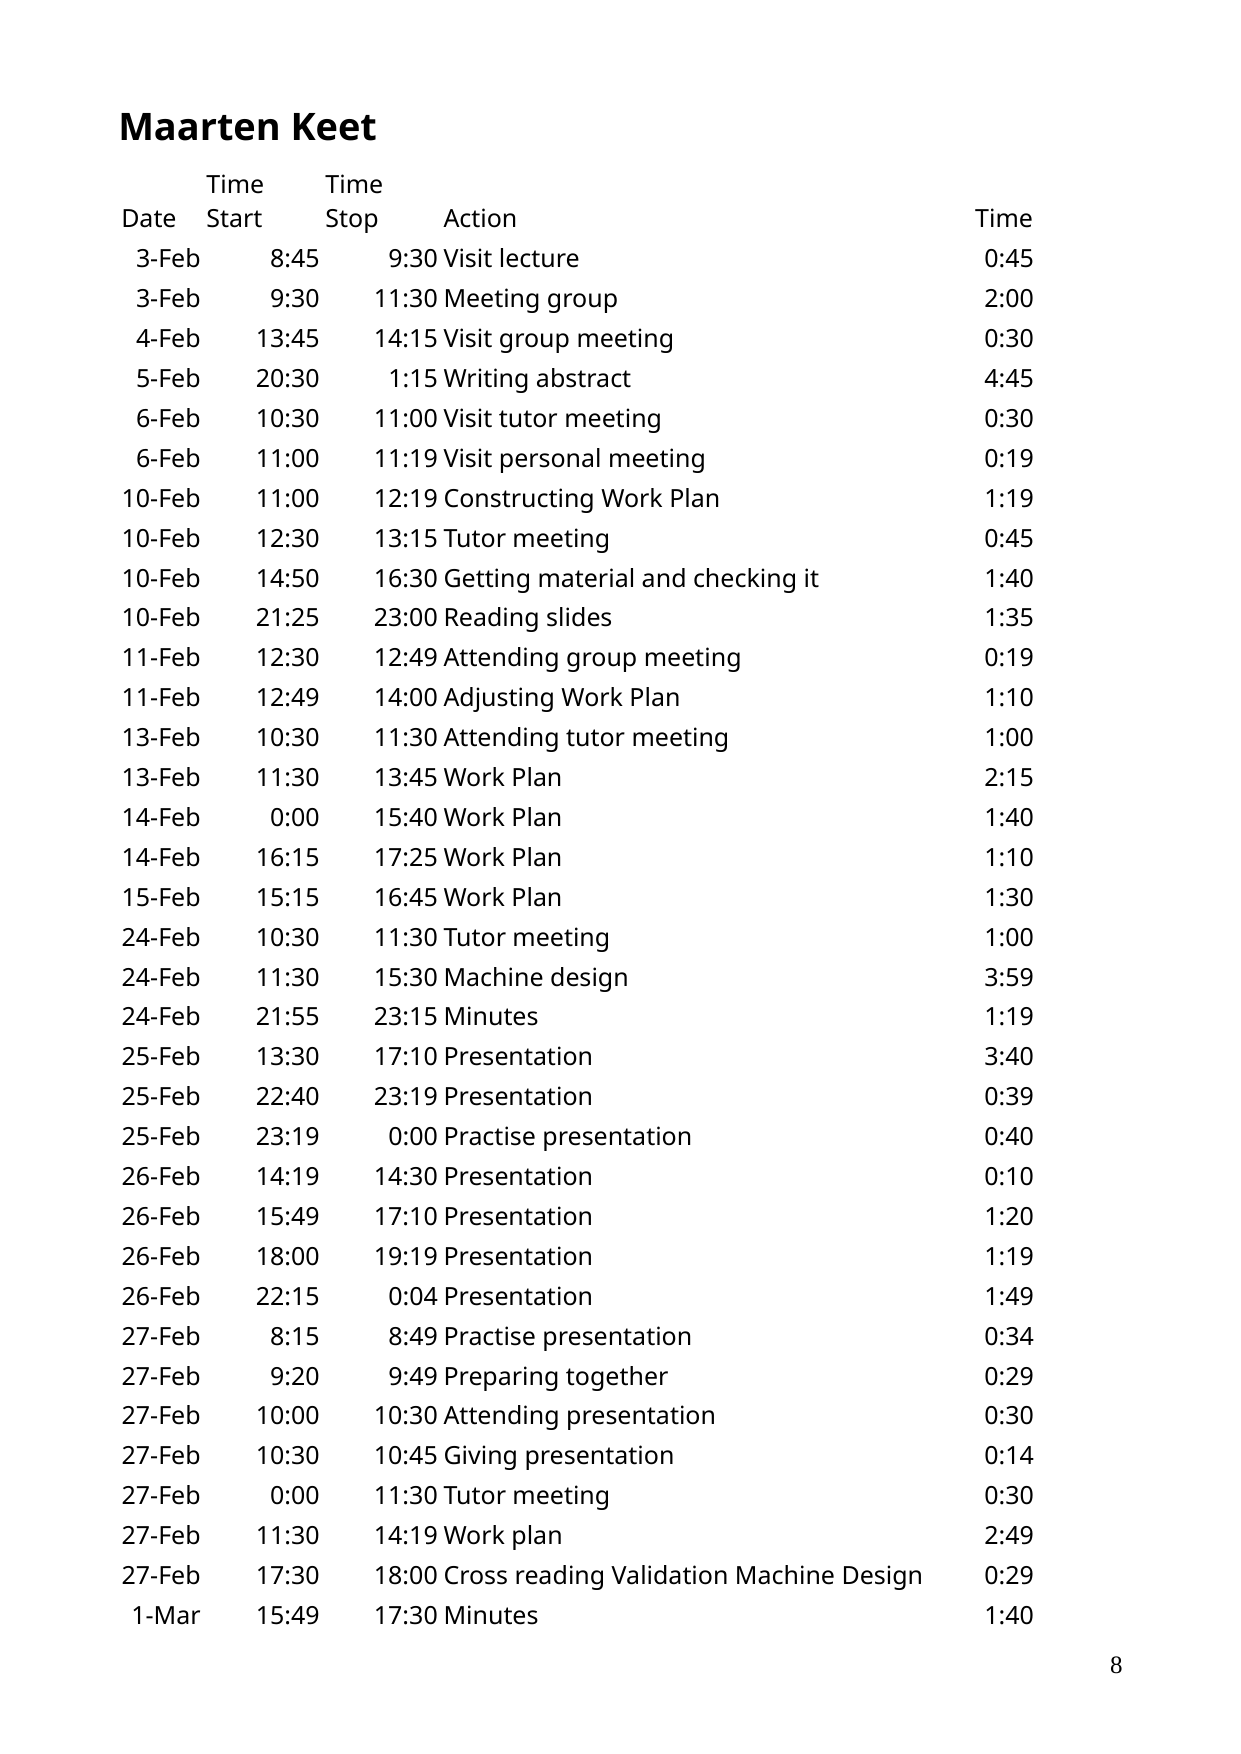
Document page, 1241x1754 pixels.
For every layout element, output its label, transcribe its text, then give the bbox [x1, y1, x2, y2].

table_cell Reading slides [440, 597, 972, 637]
table_cell 9:30 [203, 278, 322, 318]
table_cell 10:30 [203, 1435, 322, 1475]
table_cell 9:20 [203, 1355, 322, 1395]
table_cell 0:40 [972, 1116, 1036, 1156]
table_cell 6-Feb [118, 398, 203, 438]
table_cell Work Plan [440, 757, 972, 797]
table_cell 10:30 [322, 1395, 440, 1435]
table_cell 11-Feb [118, 637, 203, 677]
table_cell 9:30 [322, 238, 440, 278]
table_cell 0:30 [972, 1395, 1036, 1435]
table_cell 16:15 [203, 837, 322, 876]
table_cell 26-Feb [118, 1156, 203, 1196]
table_cell 6-Feb [118, 438, 203, 477]
table_cell 27-Feb [118, 1355, 203, 1395]
table_cell 1:10 [972, 837, 1036, 876]
table_cell 17:25 [322, 837, 440, 876]
table_cell 14:15 [322, 318, 440, 358]
table_cell 15-Feb [118, 876, 203, 916]
table_header Date [118, 164, 203, 238]
table_cell 11-Feb [118, 677, 203, 717]
table_cell Presentation [440, 1156, 972, 1196]
table_cell 27-Feb [118, 1515, 203, 1555]
table_cell 27-Feb [118, 1435, 203, 1475]
table_cell Attending presentation [440, 1395, 972, 1435]
table_cell 8:15 [203, 1315, 322, 1355]
table_cell Work Plan [440, 837, 972, 876]
table_cell Attending group meeting [440, 637, 972, 677]
table_cell 15:40 [322, 797, 440, 837]
table_cell 3-Feb [118, 278, 203, 318]
table_cell 23:15 [322, 996, 440, 1036]
table_cell Visit personal meeting [440, 438, 972, 477]
table_cell 9:49 [322, 1355, 440, 1395]
table_cell 25-Feb [118, 1036, 203, 1076]
table_cell 11:30 [322, 916, 440, 956]
table_cell 4-Feb [118, 318, 203, 358]
table_cell 0:45 [972, 518, 1036, 557]
table_cell 23:19 [322, 1076, 440, 1116]
table_cell 13-Feb [118, 757, 203, 797]
table_cell 0:00 [203, 1475, 322, 1515]
table_cell 15:49 [203, 1595, 322, 1634]
table_cell 14:50 [203, 557, 322, 597]
table_cell 24-Feb [118, 956, 203, 996]
table_header Time [972, 164, 1036, 238]
table_cell 13-Feb [118, 717, 203, 757]
table_cell 14:19 [322, 1515, 440, 1555]
table_cell Attending tutor meeting [440, 717, 972, 757]
table_cell Visit tutor meeting [440, 398, 972, 438]
table_cell 13:30 [203, 1036, 322, 1076]
table_cell 13:45 [322, 757, 440, 797]
table_cell 0:34 [972, 1315, 1036, 1355]
table_cell 12:30 [203, 518, 322, 557]
table_cell 0:29 [972, 1355, 1036, 1395]
table_cell Presentation [440, 1036, 972, 1076]
table_cell 21:25 [203, 597, 322, 637]
table_cell Tutor meeting [440, 916, 972, 956]
table_cell 1:30 [972, 876, 1036, 916]
table_cell 0:30 [972, 318, 1036, 358]
table_cell 0:00 [322, 1116, 440, 1156]
table_cell 14:19 [203, 1156, 322, 1196]
table_cell 1:40 [972, 1595, 1036, 1634]
table_cell 4:45 [972, 358, 1036, 398]
table_cell Presentation [440, 1275, 972, 1315]
table_cell 15:15 [203, 876, 322, 916]
table_cell 24-Feb [118, 996, 203, 1036]
table_cell 1:40 [972, 797, 1036, 837]
table_header Time Stop [322, 164, 440, 238]
table_cell 1:20 [972, 996, 1036, 1036]
table_cell Minutes [440, 996, 972, 1036]
table_cell 0:19 [972, 438, 1036, 477]
table_cell Practise presentation [440, 1315, 972, 1355]
table_cell 19:19 [322, 1236, 440, 1275]
table_cell Visit lecture [440, 238, 972, 278]
table_cell 16:30 [322, 557, 440, 597]
table_cell 26-Feb [118, 1275, 203, 1315]
table_cell 21:55 [203, 996, 322, 1036]
table_cell 0:04 [322, 1275, 440, 1315]
table_cell 27-Feb [118, 1315, 203, 1355]
table_cell 26-Feb [118, 1196, 203, 1236]
table_cell 1:19 [972, 478, 1036, 517]
table_cell 1:35 [972, 597, 1036, 637]
table_cell 3:40 [972, 1036, 1036, 1076]
table_cell 23:19 [203, 1116, 322, 1156]
table_cell 14:00 [322, 677, 440, 717]
table_cell 22:15 [203, 1275, 322, 1315]
table_cell 1:00 [972, 717, 1036, 757]
table_cell 27-Feb [118, 1555, 203, 1594]
table_cell 15:49 [203, 1196, 322, 1236]
table_cell 4:00 [972, 956, 1036, 996]
table_cell 18:00 [322, 1555, 440, 1594]
table_cell 1:49 [972, 1275, 1036, 1315]
table_cell 17:30 [322, 1595, 440, 1634]
table_cell 14-Feb [118, 837, 203, 876]
table_cell 12:49 [203, 677, 322, 717]
table_cell 3-Feb [118, 238, 203, 278]
table_cell 12:30 [203, 637, 322, 677]
table_cell 1:20 [972, 1196, 1036, 1236]
table_cell Presentation [440, 1196, 972, 1236]
table_cell Adjusting Work Plan [440, 677, 972, 717]
table_cell 22:40 [203, 1076, 322, 1116]
table_cell 12:19 [322, 478, 440, 517]
table_cell 1:40 [972, 557, 1036, 597]
table_cell 1-Mar [118, 1595, 203, 1634]
table_cell 0:10 [972, 1156, 1036, 1196]
table_cell 17:10 [322, 1036, 440, 1076]
table_cell Work Plan [440, 876, 972, 916]
table_cell 10-Feb [118, 597, 203, 637]
table_cell 8:49 [322, 1315, 440, 1355]
table_cell 2:00 [972, 278, 1036, 318]
table_header Time Start [203, 164, 322, 238]
table_cell 10-Feb [118, 478, 203, 517]
table_cell 10-Feb [118, 557, 203, 597]
table_cell 11:30 [203, 1515, 322, 1555]
table_cell 11:30 [322, 717, 440, 757]
table_cell 2:15 [972, 757, 1036, 797]
table_cell 16:45 [322, 876, 440, 916]
table_cell 0:00 [203, 797, 322, 837]
table_cell 11:00 [322, 398, 440, 438]
table_cell 11:30 [322, 1475, 440, 1515]
table_cell Practise presentation [440, 1116, 972, 1156]
table_cell 11:19 [322, 438, 440, 477]
table_cell 0:15 [972, 1435, 1036, 1475]
table_cell 10:45 [322, 1435, 440, 1475]
table_cell 10-Feb [118, 518, 203, 557]
table_cell 0:19 [972, 637, 1036, 677]
table_cell 11:30 [322, 278, 440, 318]
table_cell Constructing Work Plan [440, 478, 972, 517]
table_cell 10:30 [203, 398, 322, 438]
table_cell 25-Feb [118, 1116, 203, 1156]
table_cell Meeting group [440, 278, 972, 318]
table_cell 0:39 [972, 1076, 1036, 1116]
table_cell 0:30 [972, 1555, 1036, 1594]
table_cell 1:15 [322, 358, 440, 398]
table_cell 14:30 [322, 1156, 440, 1196]
table_cell 13:15 [322, 518, 440, 557]
table_cell 1:00 [972, 916, 1036, 956]
table_cell Tutor meeting [440, 1475, 972, 1515]
table_cell 0:30 [972, 1475, 1036, 1515]
table_cell 0:45 [972, 238, 1036, 278]
table_cell Visit group meeting [440, 318, 972, 358]
table_cell 10:30 [203, 916, 322, 956]
table_cell 27-Feb [118, 1475, 203, 1515]
table_cell 17:10 [322, 1196, 440, 1236]
table_cell 5-Feb [118, 358, 203, 398]
table_cell Preparing together [440, 1355, 972, 1395]
table_cell 12:49 [322, 637, 440, 677]
table_cell 11:30 [203, 757, 322, 797]
table_cell Machine design [440, 956, 972, 996]
table_cell 2:49 [972, 1515, 1036, 1555]
table_cell 24-Feb [118, 916, 203, 956]
table_cell 11:30 [203, 956, 322, 996]
table_cell 14-Feb [118, 797, 203, 837]
table_cell 23:00 [322, 597, 440, 637]
table_cell 10:30 [203, 717, 322, 757]
table_cell Presentation [440, 1076, 972, 1116]
table_cell 11:00 [203, 478, 322, 517]
table_cell 26-Feb [118, 1236, 203, 1275]
table_cell Presentation [440, 1236, 972, 1275]
table_cell Getting material and checking it [440, 557, 972, 597]
table_cell Writing abstract [440, 358, 972, 398]
table_cell Minutes [440, 1595, 972, 1634]
table_cell 8:45 [203, 238, 322, 278]
table_cell 27-Feb [118, 1395, 203, 1435]
table_cell 1:19 [972, 1236, 1036, 1275]
subtitle Maarten Keet [118, 100, 1122, 152]
table_cell Tutor meeting [440, 518, 972, 557]
table_cell Work Plan [440, 797, 972, 837]
table_cell 17:30 [203, 1555, 322, 1594]
table_cell 13:45 [203, 318, 322, 358]
table_cell 20:30 [203, 358, 322, 398]
table_cell 10:00 [203, 1395, 322, 1435]
table_cell 11:00 [203, 438, 322, 477]
table_header Action [440, 164, 972, 238]
table_cell 0:30 [972, 398, 1036, 438]
table_cell 18:00 [203, 1236, 322, 1275]
table_cell Giving presentation [440, 1435, 972, 1475]
table_cell 15:30 [322, 956, 440, 996]
table_cell 25-Feb [118, 1076, 203, 1116]
table_cell Cross reading Validation Machine Design [440, 1555, 972, 1594]
table_cell Work plan [440, 1515, 972, 1555]
table_cell 1:10 [972, 677, 1036, 717]
